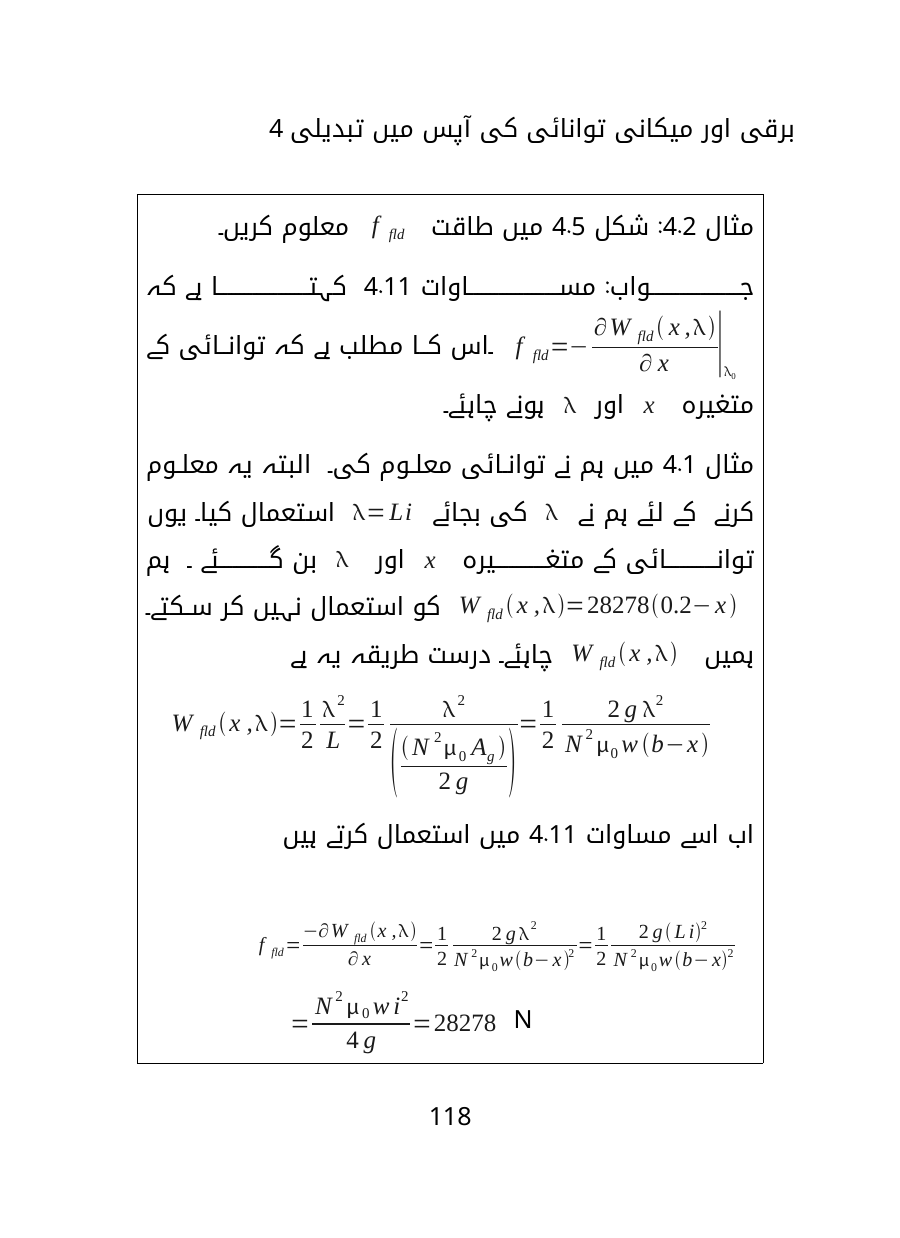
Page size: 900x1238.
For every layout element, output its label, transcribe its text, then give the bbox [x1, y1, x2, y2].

text اب اسے مساوات 4.11 میں استعمال کرتے ہیں [146, 811, 754, 859]
text مثال 4.1 میں ہم نے توانائی معلوم کی۔ البتہ یہ معلوم کرنے کے لئے ہم نےکی بجائےاستعمال کیا۔ یوں توانائی کے متغیرہ اور بن گئے ۔ ہم کو استعمال نہیں کر سکتے۔ ہمیں چاہئے۔ درست طریقہ یہ ہے [146, 441, 754, 678]
text جواب: مساوات 4.11 کہتا ہے کہ ۔اس کا مطلب ہے کہ توانائی کے متغیرہ اورہونے چاہئے۔ [146, 263, 754, 429]
text N [146, 987, 754, 1054]
text مثال 4.2: شکل 4.5 میں طاقت معلوم کریں۔ [146, 203, 754, 251]
